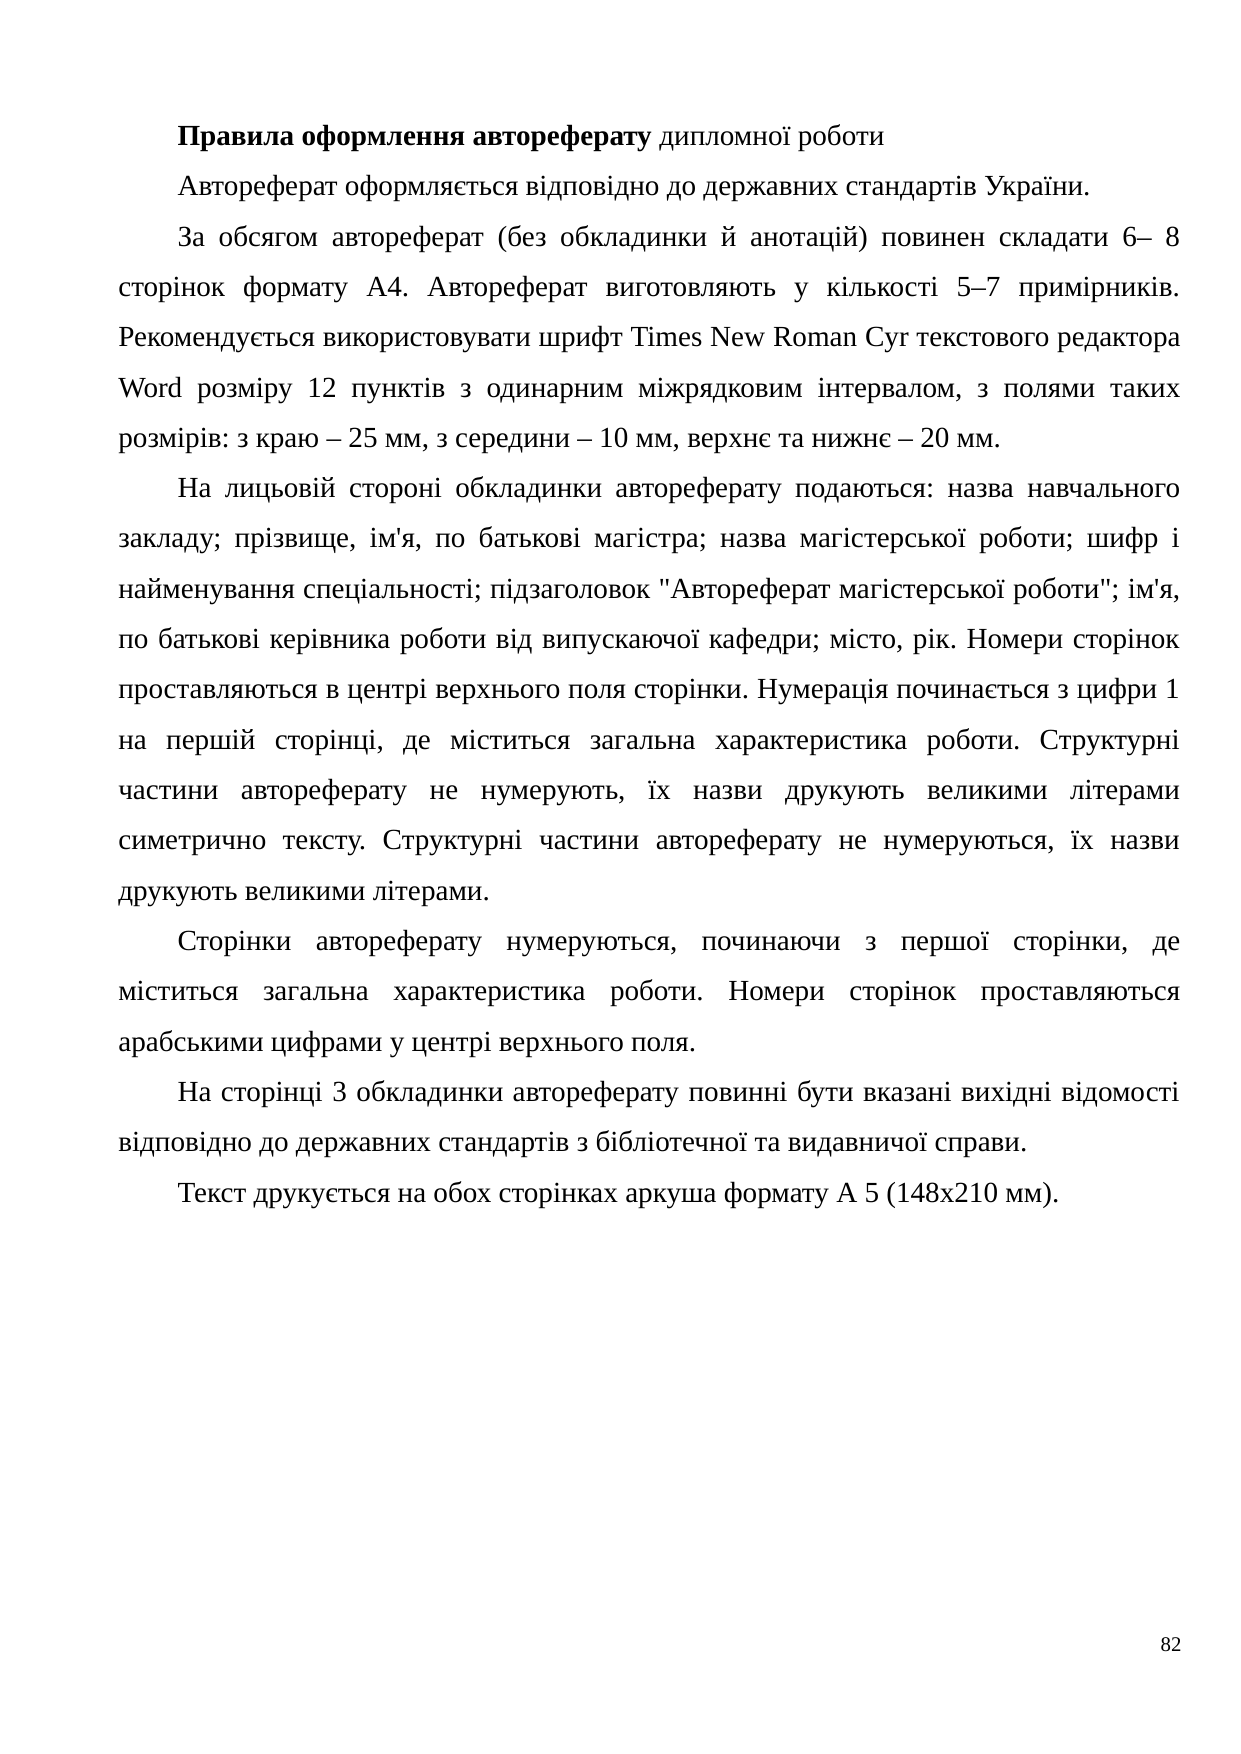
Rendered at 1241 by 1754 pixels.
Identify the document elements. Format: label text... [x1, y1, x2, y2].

text За обсягом автореферат (без обкладинки й анотацій) повинен складати 6– 8 сторінок формату А4. Автореферат виготовляють у кількості 5–7 примірників. Рекомендується використовувати шрифт Times New Roman Cyr текстового редактора Word розміру 12 пунктів з одинарним міжрядковим інтервалом, з полями таких розмірів: з краю – 25 мм, з середини – 10 мм, верхнє та нижнє – 20 мм. [118, 219, 1181, 453]
text Автореферат оформляється відповідно до державних стандартів України. [118, 168, 1181, 202]
text Текст друкується на обох сторінках аркуша формату А 5 (148х210 мм). [118, 1175, 1181, 1208]
text Сторінки автореферату нумеруються, починаючи з першої сторінки, де міститься загальна характеристика роботи. Номери сторінок проставляються арабськими цифрами у центрі верхнього поля. [118, 923, 1181, 1057]
text На сторінці 3 обкладинки автореферату повинні бути вказані вихідні відомості відповідно до державних стандартів з бібліотечної та видавничої справи. [118, 1074, 1181, 1158]
text На лицьовій стороні обкладинки автореферату подаються: назва навчального закладу; прізвище, ім'я, по батькові магістра; назва магістерської роботи; шифр і найменування спеціальності; підзаголовок "Автореферат магістерської роботи"; ім'я, по батькові керівника роботи від випускаючої кафедри; місто, рік. Номери сторінок проставляються в центрі верхнього поля сторінки. Нумерація починається з цифри 1 на першій сторінці, де міститься загальна характеристика роботи. Структурні частини автореферату не нумерують, їх назви друкують великими літерами симетрично тексту. Структурні частини автореферату не нумеруються, їх назви друкують великими літерами. [118, 470, 1181, 906]
text Правила оформлення автореферату дипломної роботи [118, 118, 1181, 152]
